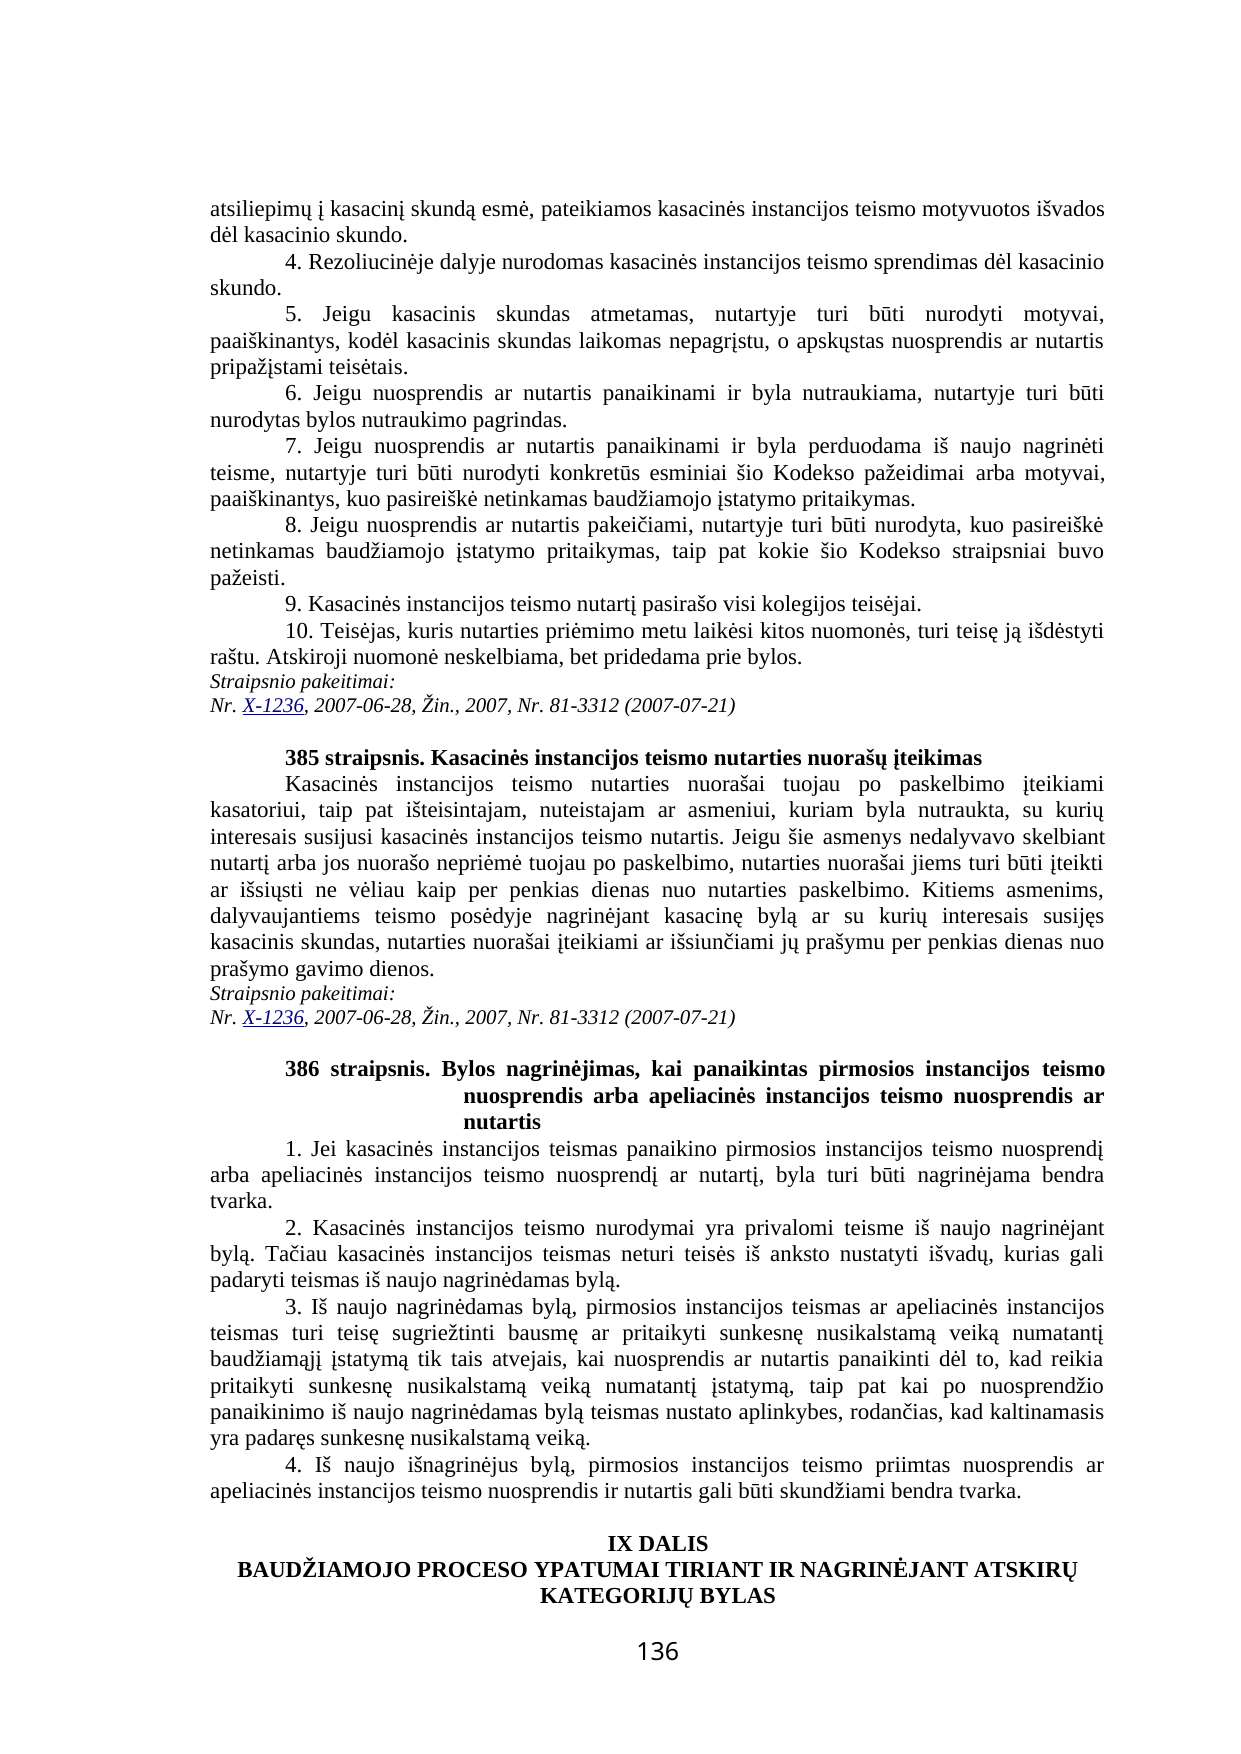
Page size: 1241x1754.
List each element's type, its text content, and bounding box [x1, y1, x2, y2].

text Nr. X-1236, 2007-06-28, Žin., 2007, Nr. 81-3312 (2007-07-21) [210, 693, 1106, 717]
text 4. Rezoliucinėje dalyje nurodomas kasacinės instancijos teismo sprendimas dėl kasacinio skundo. [210, 248, 1106, 300]
text 5. Jeigu kasacinis skundas atmetamas, nutartyje turi būti nurodyti motyvai, paaiškinantys, kodėl kasacinis skundas laikomas nepagrįstu, o apskųstas nuosprendis ar nutartis pripažįstami teisėtais. [210, 300, 1106, 379]
text Straipsnio pakeitimai: [210, 981, 1106, 1005]
text 4. Iš naujo išnagrinėjus bylą, pirmosios instancijos teismo priimtas nuosprendis ar apeliacinės instancijos teismo nuosprendis ir nutartis gali būti skundžiami bendra tvarka. [210, 1451, 1106, 1503]
text Straipsnio pakeitimai: [210, 669, 1106, 693]
text Kasacinės instancijos teismo nutarties nuorašai tuojau po paskelbimo įteikiami kasatoriui, taip pat išteisintajam, nuteistajam ar asmeniui, kuriam byla nutraukta, su kurių interesais susijusi kasacinės instancijos teismo nutartis. Jeigu šie asmenys nedalyvavo skelbiant nutartį arba jos nuorašo nepriėmė tuojau po paskelbimo, nutarties nuorašai jiems turi būti įteikti ar išsiųsti ne vėliau kaip per penkias dienas nuo nutarties paskelbimo. Kitiems asmenims, dalyvaujantiems teismo posėdyje nagrinėjant kasacinę bylą ar su kurių interesais susijęs kasacinis skundas, nutarties nuorašai įteikiami ar išsiunčiami jų prašymu per penkias dienas nuo prašymo gavimo dienos. [210, 770, 1106, 981]
text 9. Kasacinės instancijos teismo nutartį pasirašo visi kolegijos teisėjai. [210, 590, 1106, 617]
text 1. Jei kasacinės instancijos teismas panaikino pirmosios instancijos teismo nuosprendį arba apeliacinės instancijos teismo nuosprendį ar nutartį, byla turi būti nagrinėjama bendra tvarka. [210, 1134, 1106, 1214]
text atsiliepimų į kasacinį skundą esmė, pateikiamos kasacinės instancijos teismo motyvuotos išvados dėl kasacinio skundo. [210, 195, 1106, 248]
text 8. Jeigu nuosprendis ar nutartis pakeičiami, nutartyje turi būti nurodyta, kuo pasireiškė netinkamas baudžiamojo įstatymo pritaikymas, taip pat kokie šio Kodekso straipsniai buvo pažeisti. [210, 511, 1106, 590]
text 386 straipsnis. Bylos nagrinėjimas, kai panaikintas pirmosios instancijos teismo nuosprendis arba apeliacinės instancijos teismo nuosprendis ar nutartis [285, 1056, 1106, 1134]
text 7. Jeigu nuosprendis ar nutartis panaikinami ir byla perduodama iš naujo nagrinėti teisme, nutartyje turi būti nurodyti konkretūs esminiai šio Kodekso pažeidimai arba motyvai, paaiškinantys, kuo pasireiškė netinkamas baudžiamojo įstatymo pritaikymas. [210, 432, 1106, 511]
text 385 straipsnis. Kasacinės instancijos teismo nutarties nuorašų įteikimas [210, 744, 1106, 770]
subtitle IX dalis [210, 1530, 1106, 1556]
text 6. Jeigu nuosprendis ar nutartis panaikinami ir byla nutraukiama, nutartyje turi būti nurodytas bylos nutraukimo pagrindas. [210, 379, 1106, 432]
text 10. Teisėjas, kuris nutarties priėmimo metu laikėsi kitos nuomonės, turi teisę ją išdėstyti raštu. Atskiroji nuomonė neskelbiama, bet pridedama prie bylos. [210, 617, 1106, 669]
text Baudžiamojo proceso ypatumai tiriant ir nagrinėjant atskirų kategorijų bylas [210, 1556, 1106, 1609]
text 3. Iš naujo nagrinėdamas bylą, pirmosios instancijos teismas ar apeliacinės instancijos teismas turi teisę sugriežtinti bausmę ar pritaikyti sunkesnę nusikalstamą veiką numatantį baudžiamąjį įstatymą tik tais atvejais, kai nuosprendis ar nutartis panaikinti dėl to, kad reikia pritaikyti sunkesnę nusikalstamą veiką numatantį įstatymą, taip pat kai po nuosprendžio panaikinimo iš naujo nagrinėdamas bylą teismas nustato aplinkybes, rodančias, kad kaltinamasis yra padaręs sunkesnę nusikalstamą veiką. [210, 1293, 1106, 1451]
text 2. Kasacinės instancijos teismo nurodymai yra privalomi teisme iš naujo nagrinėjant bylą. Tačiau kasacinės instancijos teismas neturi teisės iš anksto nustatyti išvadų, kurias gali padaryti teismas iš naujo nagrinėdamas bylą. [210, 1214, 1106, 1293]
text Nr. X-1236, 2007-06-28, Žin., 2007, Nr. 81-3312 (2007-07-21) [210, 1005, 1106, 1029]
